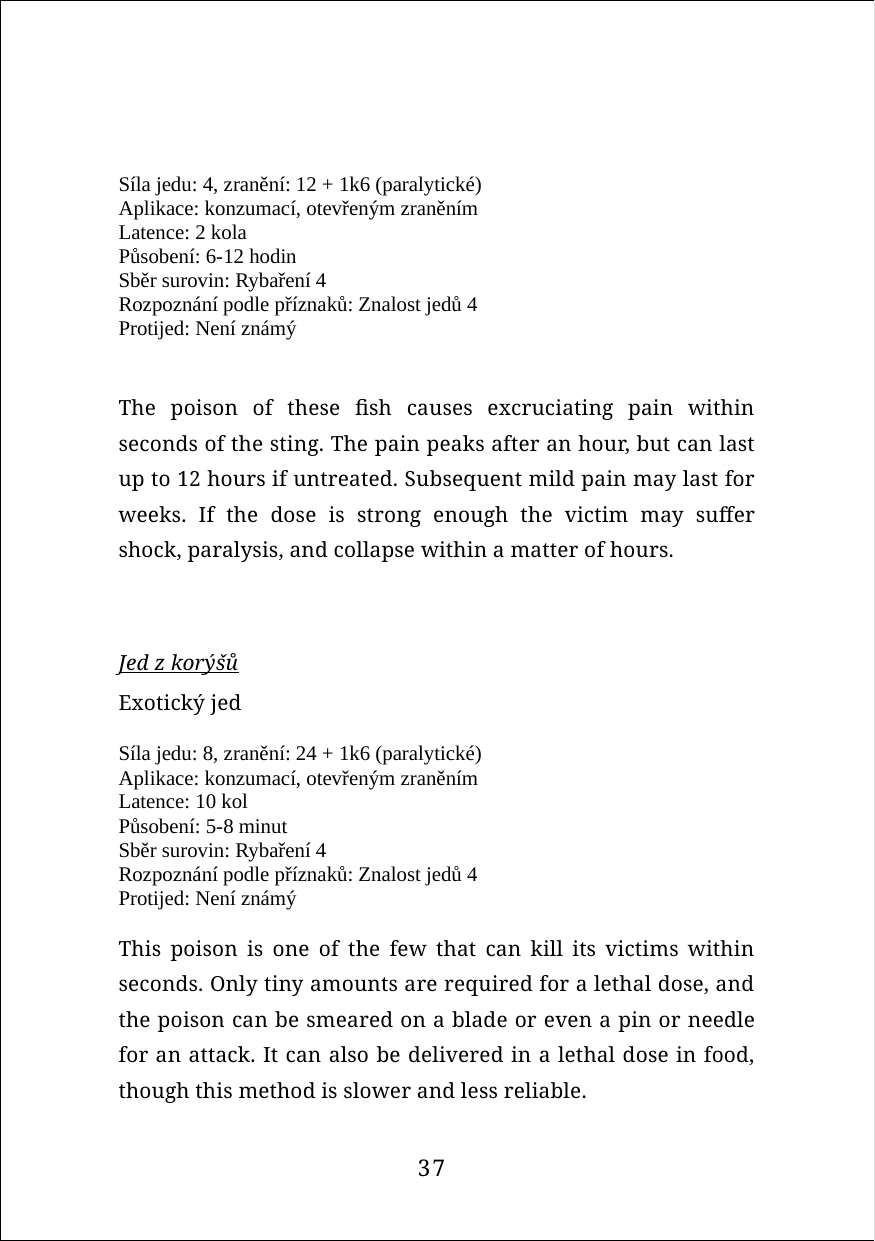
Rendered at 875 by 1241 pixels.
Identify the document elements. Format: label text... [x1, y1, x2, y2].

text Protijed: Není známý [118, 886, 756, 910]
text Exotický jed [118, 688, 756, 717]
subtitle Jed z korýšů [118, 648, 756, 676]
text This poison is one of the few that can kill its victims within seconds. Only tiny amounts are required for a lethal dose, and the poison can be smeared on a blade or even a pin or needle for an attack. It can also be delivered in a lethal dose in food, though this method is slower and less reliable. [118, 934, 756, 1104]
text Síla jedu: 4, zranění: 12 + 1k6 (paralytické) [118, 172, 756, 196]
text Síla jedu: 8, zranění: 24 + 1k6 (paralytické) [118, 741, 756, 765]
text Aplikace: konzumací, otevřeným zraněním [118, 196, 756, 220]
text Protijed: Není známý [118, 316, 756, 340]
text Působení: 6-12 hodin [118, 244, 756, 268]
text Sběr surovin: Rybaření 4 [118, 838, 756, 862]
text Latence: 2 kola [118, 220, 756, 244]
text Aplikace: konzumací, otevřeným zraněním [118, 765, 756, 789]
text The poison of these fish causes excruciating pain within seconds of the sting. The pain peaks after an hour, but can last up to 12 hours if untreated. Subsequent mild pain may last for weeks. If the dose is strong enough the victim may suffer shock, paralysis, and collapse within a matter of hours. [118, 393, 756, 564]
text Sběr surovin: Rybaření 4 [118, 268, 756, 292]
text Působení: 5-8 minut [118, 813, 756, 838]
text Rozpoznání podle příznaků: Znalost jedů 4 [118, 862, 756, 886]
text Rozpoznání podle příznaků: Znalost jedů 4 [118, 292, 756, 316]
text Latence: 10 kol [118, 789, 756, 813]
